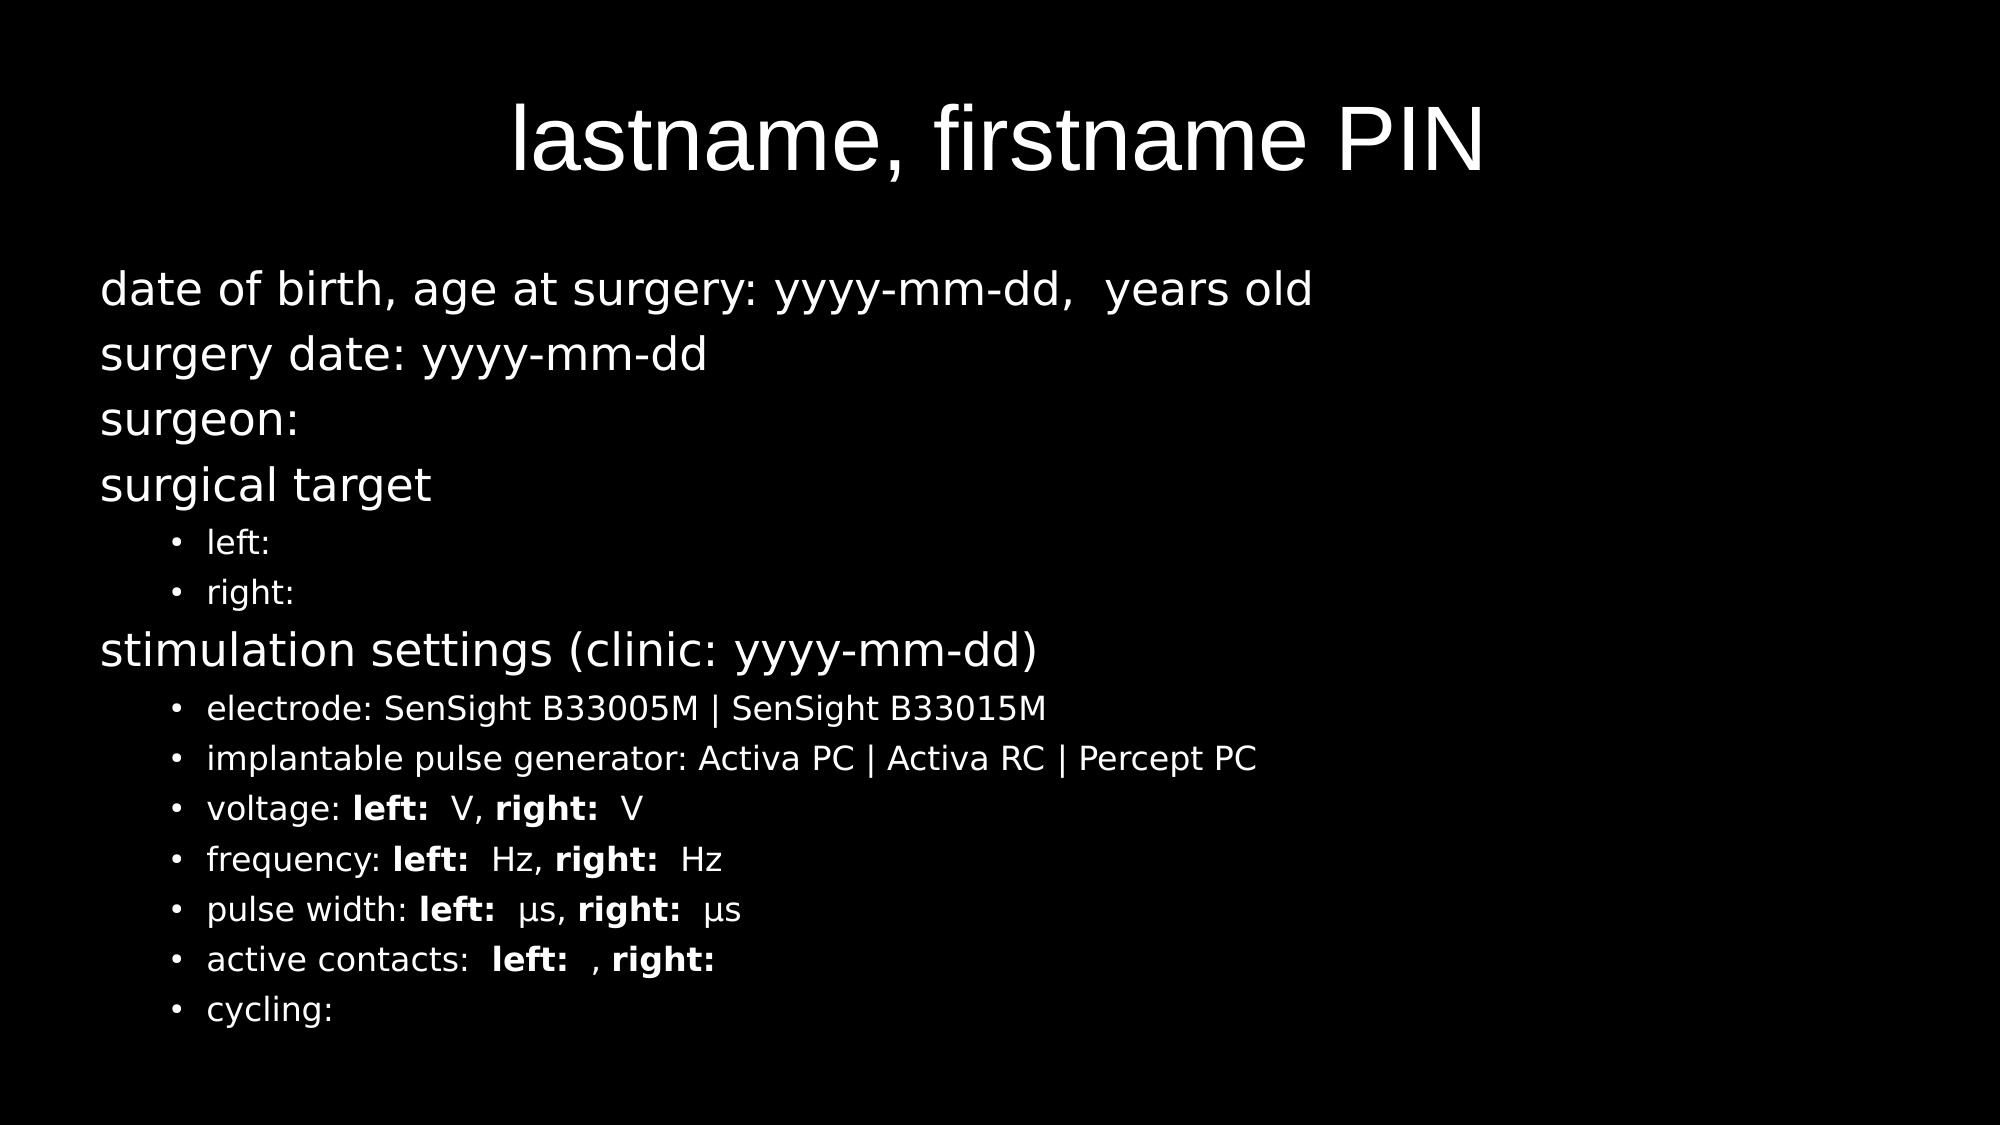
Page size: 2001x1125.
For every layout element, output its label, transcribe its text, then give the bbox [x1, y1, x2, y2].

subtitle date of birth, age at surgery: yyyy-mm-dd, years old surgery date: yyyy-mm-dd surgeon: surgical target left: right: stimulation settings (clinic: yyyy-mm-dd) electrode: SenSight B33005M | SenSight B33015M implantable pulse generator: Activa PC | Activa RC | Percept PC voltage: left: V, right: V frequency: left: Hz, right: Hz pulse width: left: μs, right: μs active contacts: left: , right: cycling: [99, 263, 1900, 1081]
title lastname, firstname PIN [99, 44, 1900, 233]
